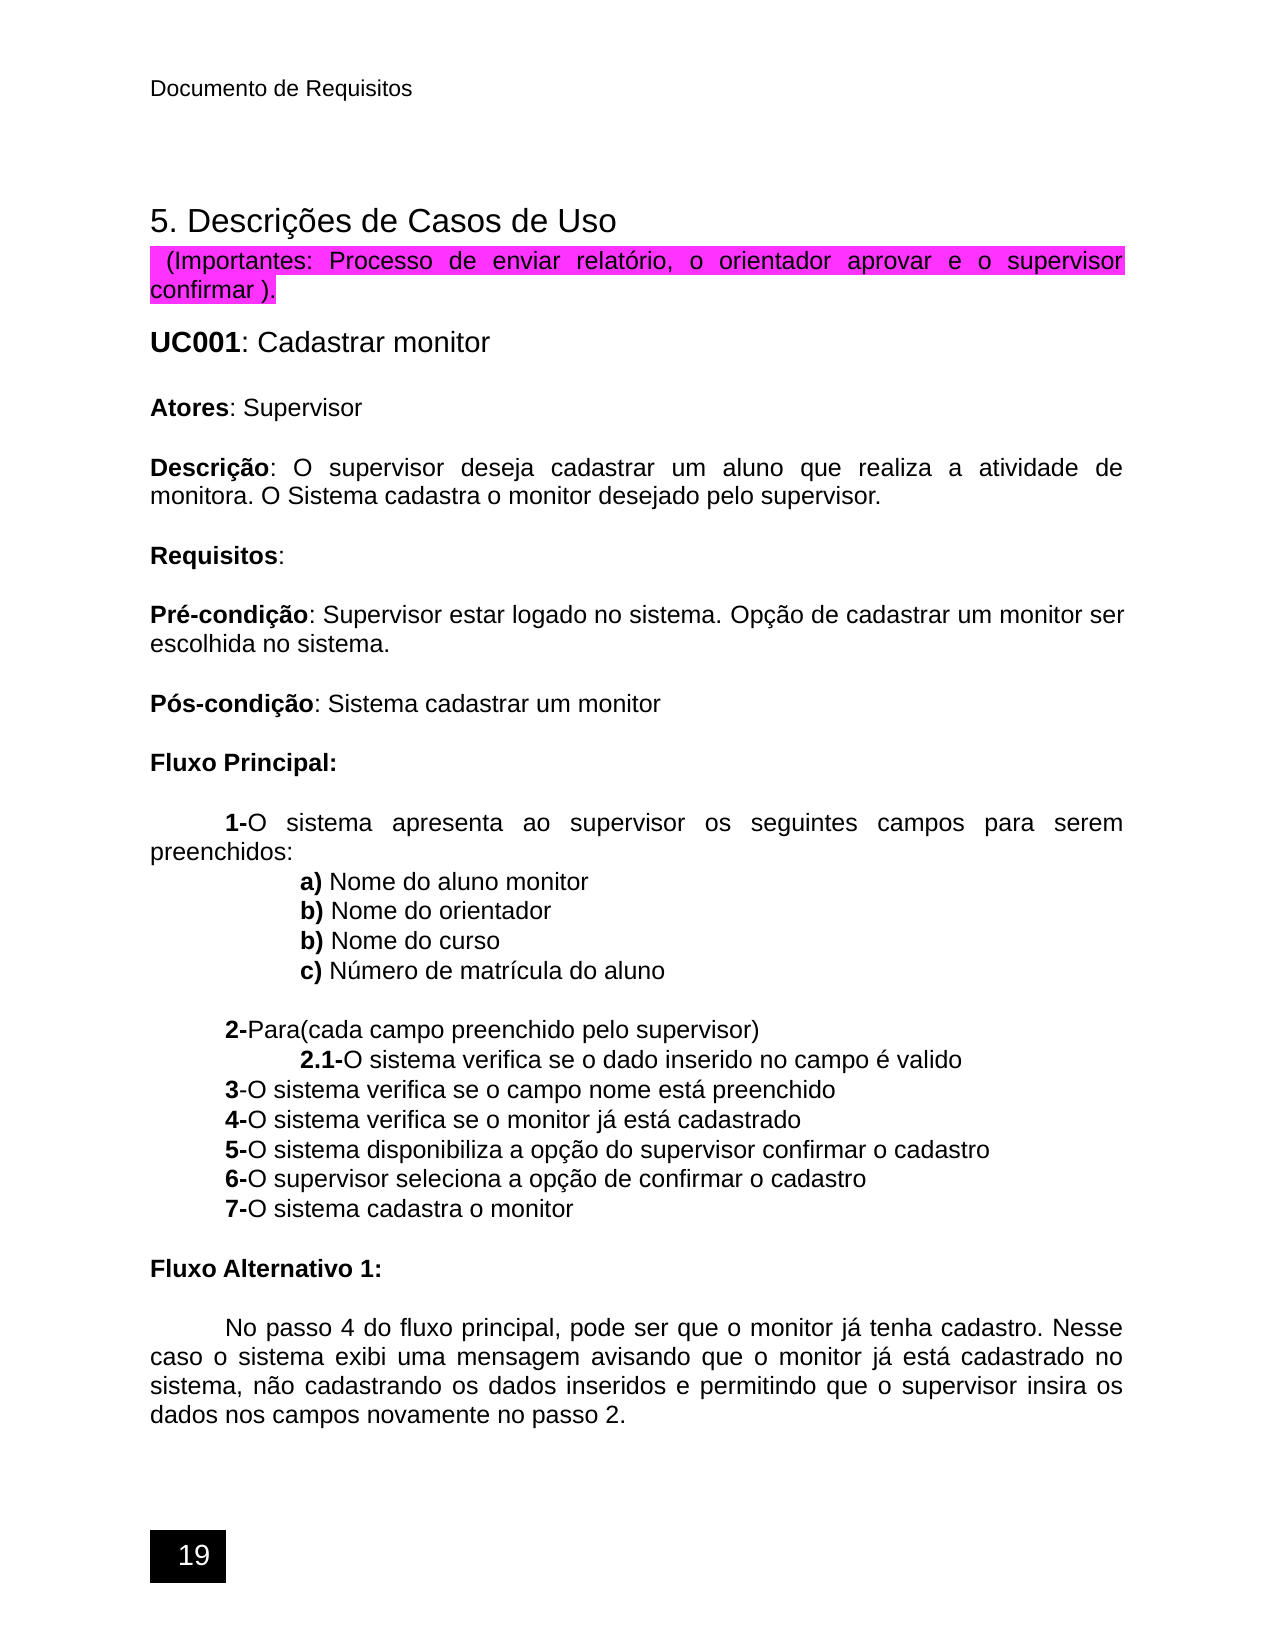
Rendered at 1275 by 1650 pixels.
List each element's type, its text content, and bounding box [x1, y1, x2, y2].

text 3-O sistema verifica se o campo nome está preenchido [150, 1075, 1125, 1104]
subtitle 5. Descrições de Casos de Uso [150, 201, 1125, 239]
text 2.1-O sistema verifica se o dado inserido no campo é valido [150, 1045, 1125, 1074]
text 4-O sistema verifica se o monitor já está cadastrado [150, 1105, 1125, 1133]
text Fluxo Alternativo 1: [150, 1254, 1125, 1282]
text Requisitos: [150, 541, 1125, 569]
text 6-O supervisor seleciona a opção de confirmar o cadastro [150, 1164, 1125, 1193]
text Descrição: O supervisor deseja cadastrar um aluno que realiza a atividade de monitora. O Sistema cadastra o monitor desejado pelo supervisor. [150, 452, 1125, 510]
text Pré-condição: Supervisor estar logado no sistema. Opção de cadastrar um monitor ser escolhida no sistema. [150, 600, 1125, 658]
text 5-O sistema disponibiliza a opção do supervisor confirmar o cadastro [150, 1134, 1125, 1163]
text Pós-condição: Sistema cadastrar um monitor [150, 689, 1125, 717]
text a) Nome do aluno monitor [150, 866, 1125, 895]
text b) Nome do orientador [150, 896, 1125, 925]
text 1-O sistema apresenta ao supervisor os seguintes campos para serem preenchidos: [150, 808, 1125, 865]
text Fluxo Principal: [150, 748, 1125, 777]
text 2-Para(cada campo preenchido pelo supervisor) [150, 1015, 1125, 1044]
text No passo 4 do fluxo principal, pode ser que o monitor já tenha cadastro. Nesse caso o sistema exibi uma mensagem avisando que o monitor já está cadastrado no sistema, não cadastrando os dados inseridos e permitindo que o supervisor insira os dados nos campos novamente no passo 2. [150, 1313, 1125, 1428]
text 7-O sistema cadastra o monitor [150, 1194, 1125, 1223]
text b) Nome do curso [150, 926, 1125, 955]
text c) Número de matrícula do aluno [150, 956, 1125, 984]
text Atores: Supervisor [150, 393, 1125, 422]
text (Importantes: Processo de enviar relatório, o orientador aprovar e o supervisor confirmar ). [150, 246, 1125, 304]
subtitle UC001: Cadastrar monitor [150, 324, 1125, 358]
